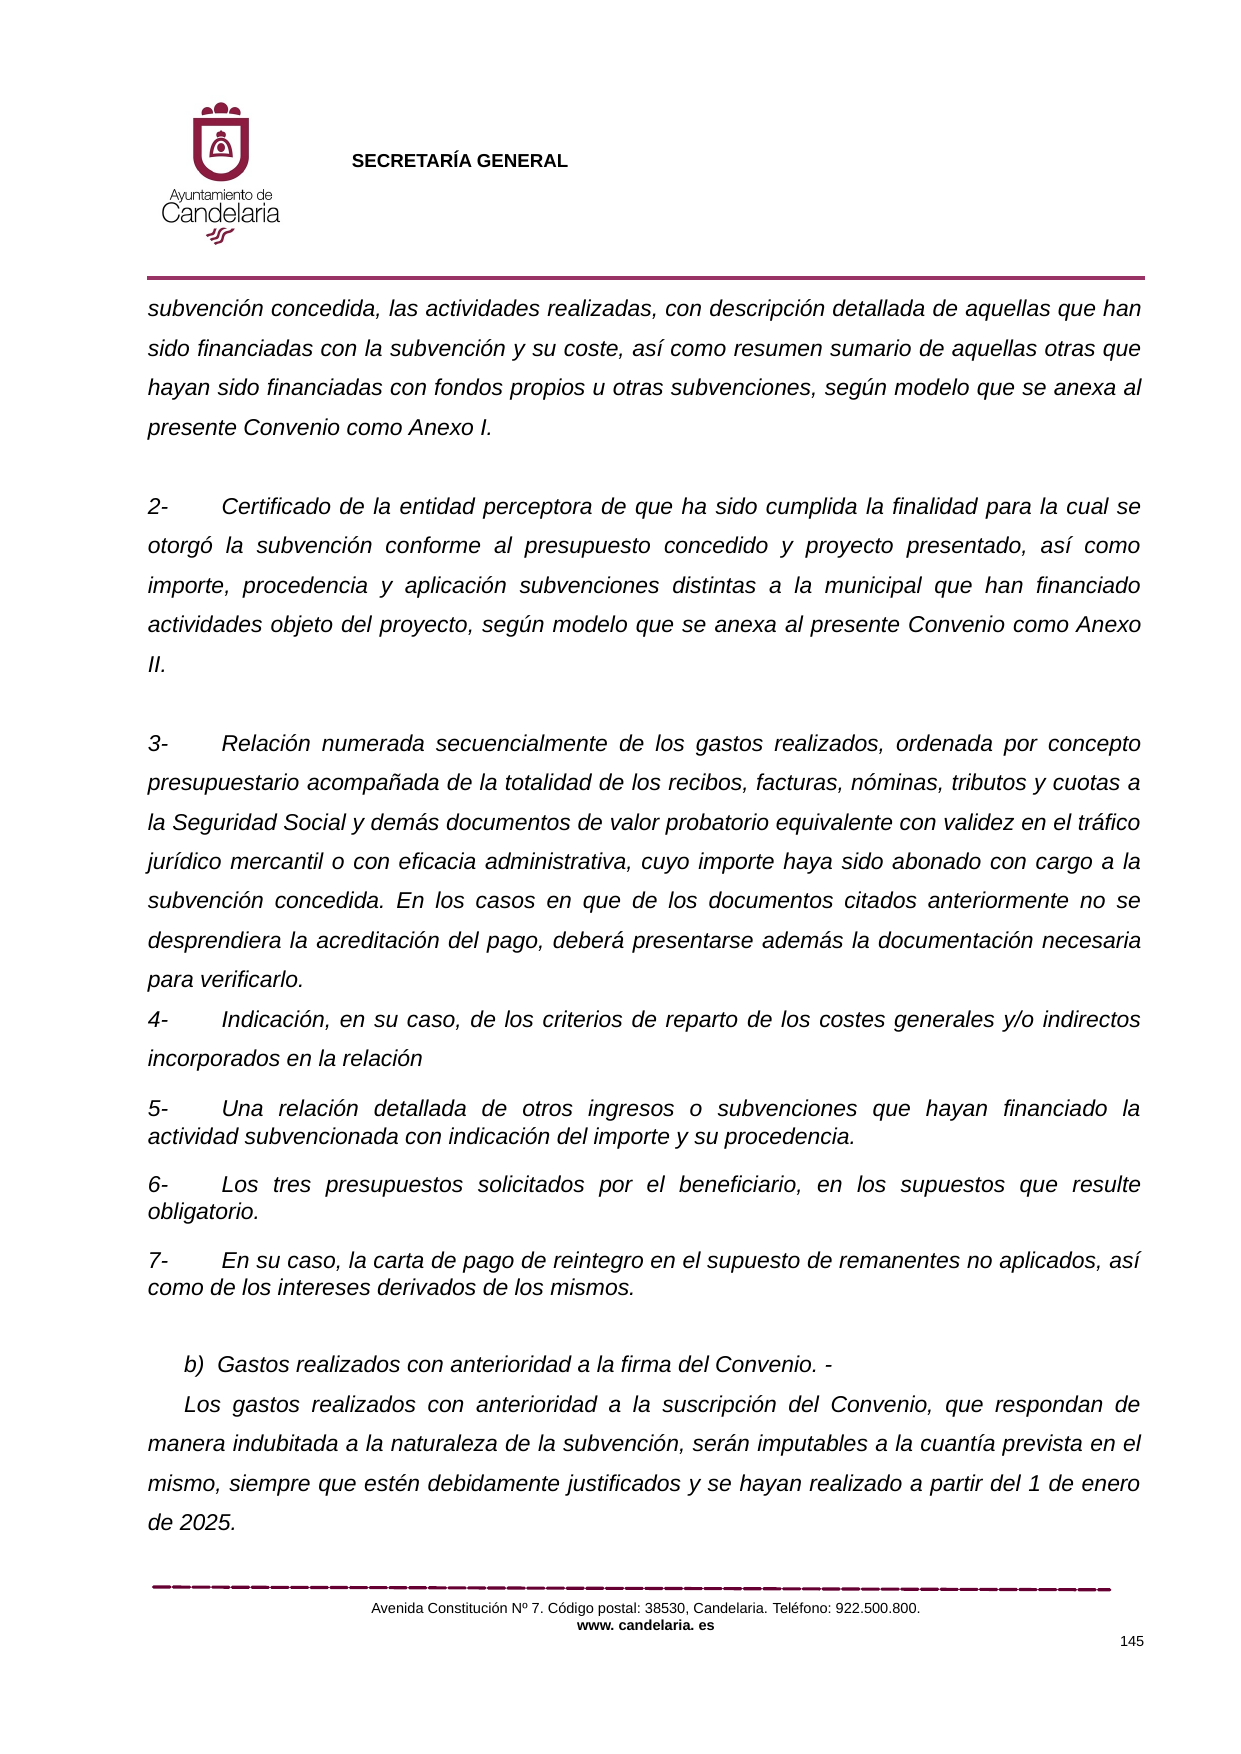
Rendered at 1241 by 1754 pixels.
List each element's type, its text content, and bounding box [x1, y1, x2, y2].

text 5- Una relación detallada de otros ingresos o subvenciones que hayan financiado la actividad subvencionada con indicación del importe y su procedencia. [148, 1095, 1144, 1149]
text Los gastos realizados con anterioridad a la suscripción del Convenio, que respondan de manera indubitada a la naturaleza de la subvención, serán imputables a la cuantía prevista en el mismo, siempre que estén debidamente justificados y se hayan realizado a partir del 1 de enero de 2025. [148, 1391, 1144, 1536]
text 7- En su caso, la carta de pago de reintegro en el supuesto de remanentes no aplicados, así como de los intereses derivados de los mismos. [148, 1247, 1144, 1300]
text subvención concedida, las actividades realizadas, con descripción detallada de aquellas que han sido financiadas con la subvención y su coste, así como resumen sumario de aquellas otras que hayan sido financiadas con fondos propios u otras subvenciones, según modelo que se anexa al presente Convenio como Anexo I. [148, 295, 1144, 440]
text 2- Certificado de la entidad perceptora de que ha sido cumplida la finalidad para la cual se otorgó la subvención conforme al presupuesto concedido y proyecto presentado, así como importe, procedencia y aplicación subvenciones distintas a la municipal que han financiado actividades objeto del proyecto, según modelo que se anexa al presente Convenio como Anexo II. [148, 493, 1144, 677]
text b) Gastos realizados con anterioridad a la firma del Convenio. - [148, 1351, 1144, 1378]
text 4- Indicación, en su caso, de los criterios de reparto de los costes generales y/o indirectos incorporados en la relación [148, 1006, 1144, 1072]
text 6- Los tres presupuestos solicitados por el beneficiario, en los supuestos que resulte obligatorio. [148, 1171, 1144, 1225]
text 3- Relación numerada secuencialmente de los gastos realizados, ordenada por concepto presupuestario acompañada de la totalidad de los recibos, facturas, nóminas, tributos y cuotas a la Seguridad Social y demás documentos de valor probatorio equivalente con validez en el tráfico jurídico mercantil o con eficacia administrativa, cuyo importe haya sido abonado con cargo a la subvención concedida. En los casos en que de los documentos citados anteriormente no se desprendiera la acreditación del pago, deberá presentarse además la documentación necesaria para verificarlo. [148, 729, 1144, 993]
